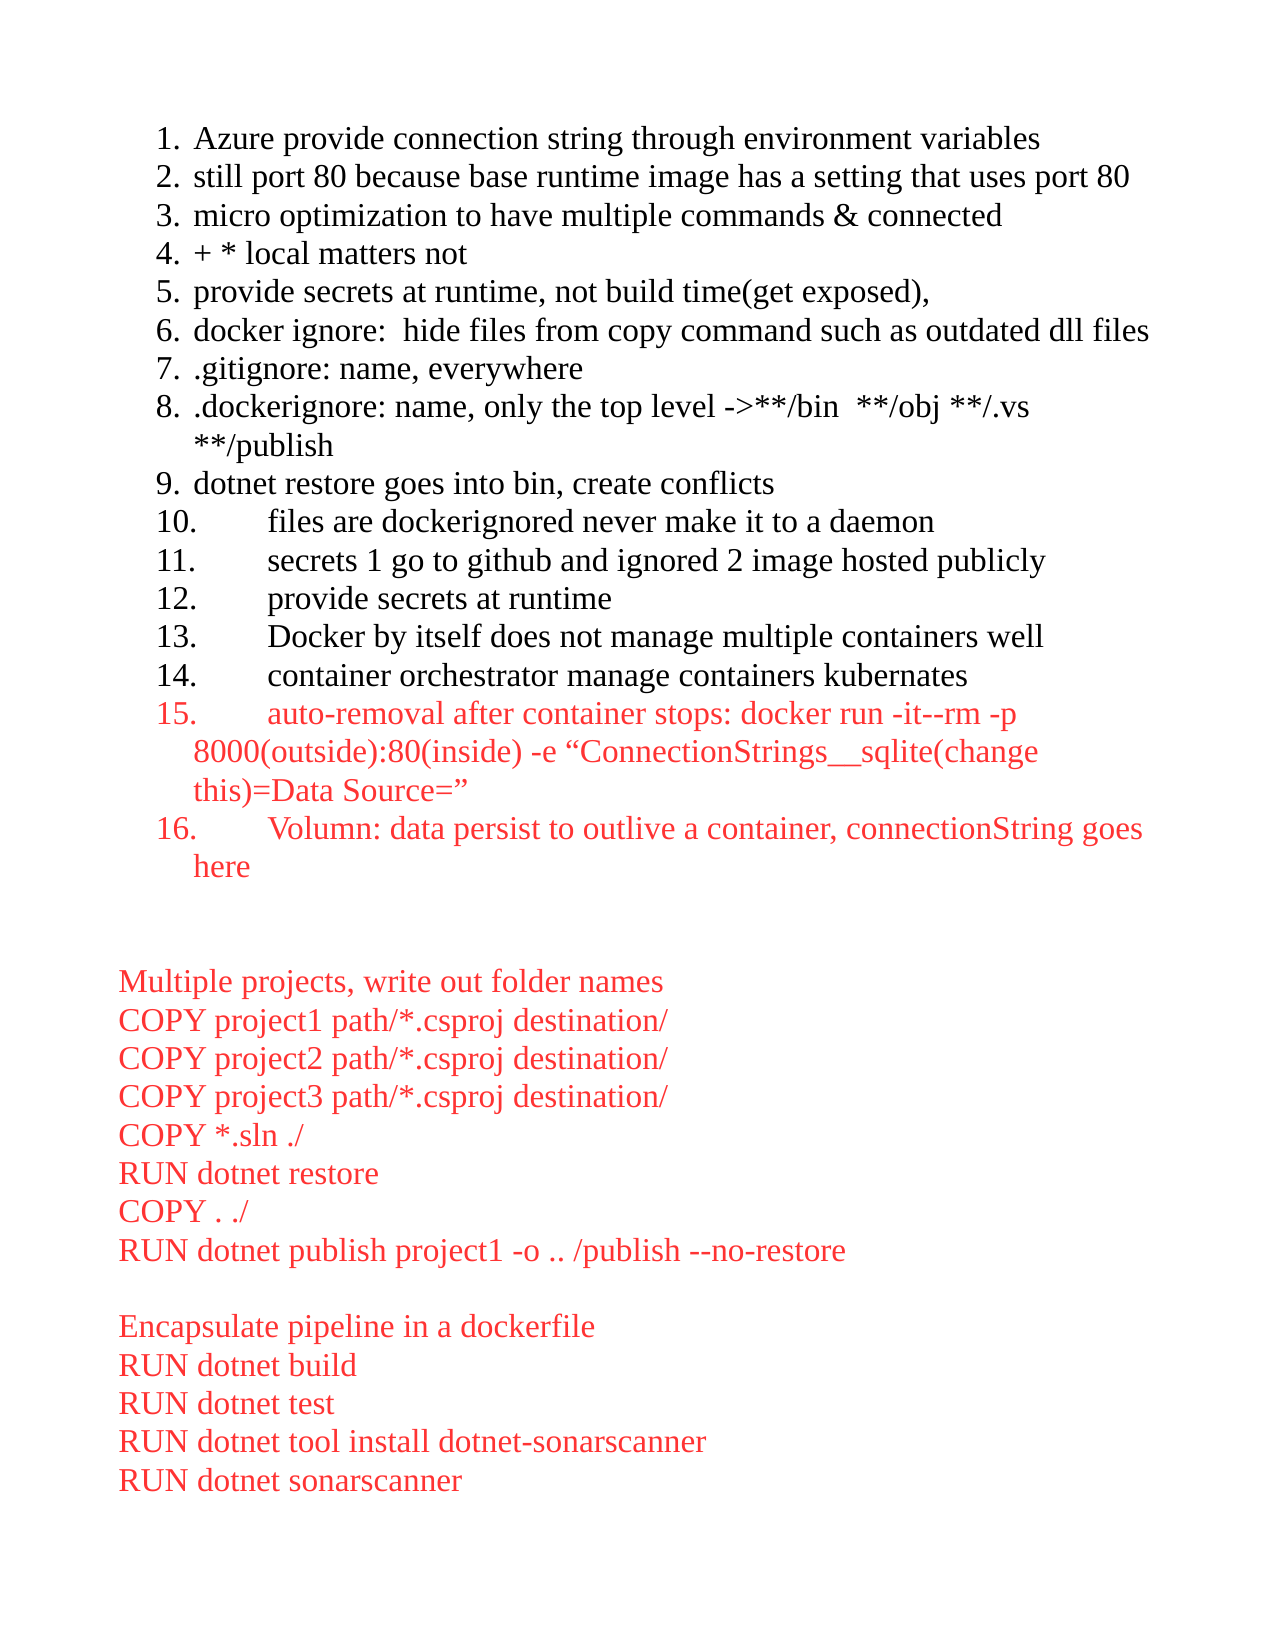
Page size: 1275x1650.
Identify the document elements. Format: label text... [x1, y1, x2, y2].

text COPY project1 path/*.csproj destination/ [118, 1000, 1157, 1038]
list Docker by itself does not manage multiple containers well [156, 616, 1157, 655]
text RUN dotnet test [118, 1383, 1157, 1421]
text Encapsulate pipeline in a dockerfile [118, 1306, 1157, 1345]
list secrets 1 go to github and ignored 2 image hosted publicly [156, 540, 1157, 578]
list provide secrets at runtime, not build time(get exposed), [156, 271, 1157, 310]
text COPY . ./ [118, 1191, 1157, 1230]
text COPY project3 path/*.csproj destination/ [118, 1076, 1157, 1115]
list .gitignore: name, everywhere [156, 348, 1157, 386]
list container orchestrator manage containers kubernates [156, 655, 1157, 693]
text Multiple projects, write out folder names [118, 961, 1157, 1000]
list files are dockerignored never make it to a daemon [156, 501, 1157, 540]
list still port 80 because base runtime image has a setting that uses port 80 [156, 156, 1157, 195]
list docker ignore: hide files from copy command such as outdated dll files [156, 310, 1157, 348]
list Volumn: data persist to outlive a container, connectionString goes here [156, 808, 1157, 885]
list auto-removal after container stops: docker run -it--rm -p 8000(outside):80(inside) -e “ConnectionStrings__sqlite(change this)=Data Source=” [156, 693, 1157, 808]
text RUN dotnet build [118, 1345, 1157, 1383]
text RUN dotnet sonarscanner [118, 1460, 1157, 1498]
list Azure provide connection string through environment variables [156, 118, 1157, 156]
text RUN dotnet publish project1 -o .. /publish --no-restore [118, 1230, 1157, 1268]
text RUN dotnet tool install dotnet-sonarscanner [118, 1421, 1157, 1460]
list .dockerignore: name, only the top level ->**/bin **/obj **/.vs **/publish [156, 386, 1157, 463]
list + * local matters not [156, 233, 1157, 271]
text COPY project2 path/*.csproj destination/ [118, 1038, 1157, 1076]
list provide secrets at runtime [156, 578, 1157, 616]
list dotnet restore goes into bin, create conflicts [156, 463, 1157, 501]
list micro optimization to have multiple commands & connected [156, 195, 1157, 233]
text RUN dotnet restore [118, 1153, 1157, 1191]
text COPY *.sln ./ [118, 1115, 1157, 1153]
